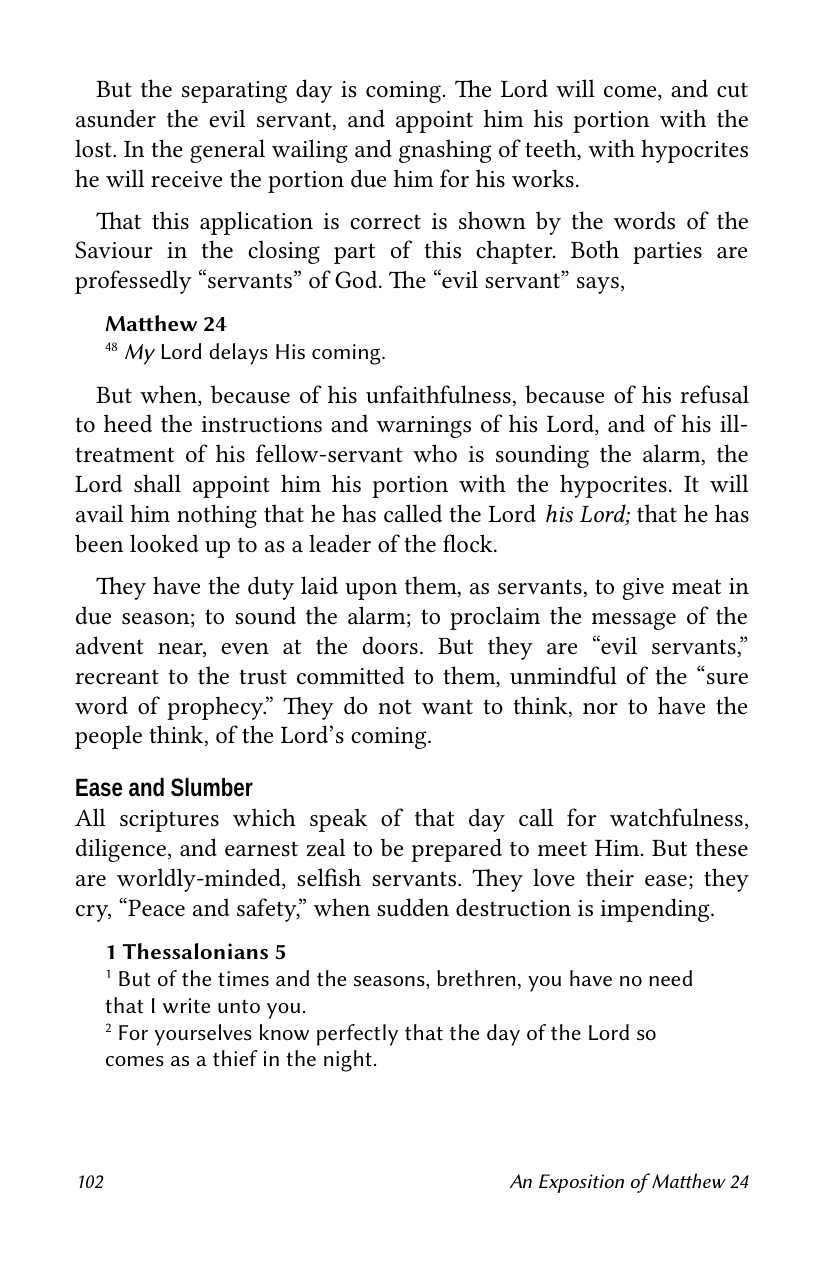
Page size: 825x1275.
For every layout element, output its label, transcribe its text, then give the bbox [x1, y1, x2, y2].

text That this application is correct is shown by the words of the Saviour in the closing part of this chapter. Both parties are professedly “servants” of God. The “evil servant” says, [75, 207, 750, 295]
text 48 My Lord delays His coming. [105, 339, 720, 365]
text Matthew 24 [105, 311, 750, 337]
text 2 For yourselves know perfectly that the day of the Lord so comes as a thief in the night. [105, 1020, 720, 1072]
text All scriptures which speak of that day call for watchfulness, diligence, and earnest zeal to be prepared to meet Him. But these are worldly-minded, selfish servants. They love their ease; they cry, “Peace and safety,” when sudden destruction is impending. [75, 804, 750, 922]
text 1 But of the times and the seasons, brethren, you have no need that I write unto you. [105, 966, 720, 1019]
text 1 Thessalonians 5 [105, 939, 750, 965]
text They have the duty laid upon them, as servants, to give meat in due season; to sound the alarm; to proclaim the message of the advent near, even at the doors. But they are “evil servants,” recreant to the trust committed to them, unmindful of the “sure word of prophecy.” They do not want to think, nor to have the people think, of the Lord’s coming. [75, 572, 750, 750]
subtitle Ease and Slumber [75, 772, 750, 801]
text But the separating day is coming. The Lord will come, and cut asunder the evil servant, and appoint him his portion with the lost. In the general wailing and gnashing of teeth, with hypocrites he will receive the portion due him for his works. [75, 75, 750, 193]
text But when, because of his unfaithfulness, because of his refusal to heed the instructions and warnings of his Lord, and of his ill-treatment of his fellow-servant who is sounding the alarm, the Lord shall appoint him his portion with the hypocrites. It will avail him nothing that he has called the Lord his Lord; that he has been looked up to as a leader of the flock. [75, 381, 750, 559]
